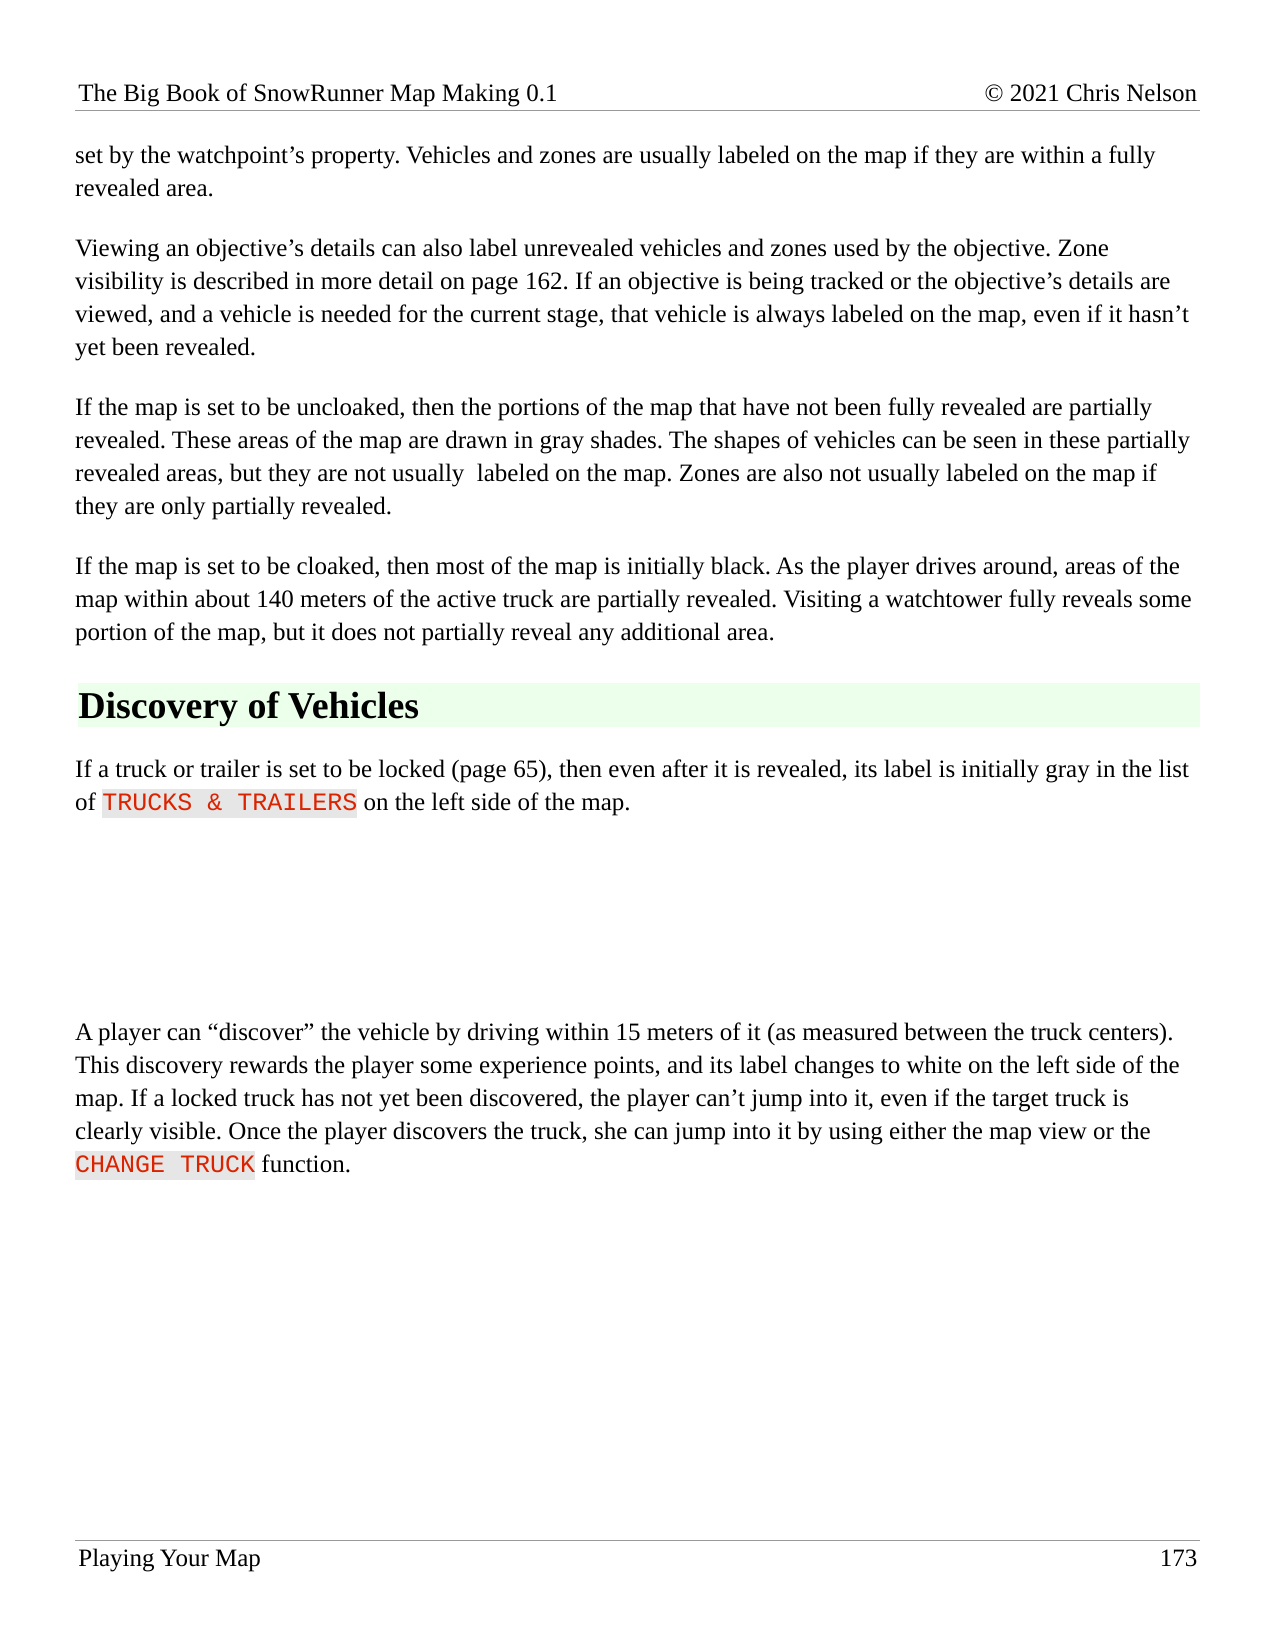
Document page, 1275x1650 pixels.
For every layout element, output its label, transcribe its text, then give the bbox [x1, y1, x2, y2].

text If the map is set to be cloaked, then most of the map is initially black. As the player drives around, areas of the map within about 140 meters of the active truck are partially revealed. Visiting a watchtower fully reveals some portion of the map, but it does not partially reveal any additional area. [75, 551, 1200, 646]
text set by the watchpoint’s property. Vehicles and zones are usually labeled on the map if they are within a fully revealed area. [75, 140, 1200, 202]
text Viewing an objective’s details can also label unrevealed vehicles and zones used by the objective. Zone visibility is described in more detail on page 162. If an objective is being tracked or the objective’s details are viewed, and a vehicle is needed for the current stage, that vehicle is always labeled on the map, even if it hasn’t yet been revealed. [75, 233, 1200, 361]
text If the map is set to be uncloaked, then the portions of the map that have not been fully revealed are partially revealed. These areas of the map are drawn in gray shades. The shapes of vehicles can be seen in these partially revealed areas, but they are not usually labeled on the map. Zones are also not usually labeled on the map if they are only partially revealed. [75, 392, 1200, 520]
text If a truck or trailer is set to be locked (page 65), then even after it is revealed, its label is initially gray in the list of TRUCKS & TRAILERS on the left side of the map. [75, 754, 1200, 818]
text A player can “discover” the vehicle by driving within 15 meters of it (as measured between the truck centers). This discovery rewards the player some experience points, and its label changes to white on the left side of the map. If a locked truck has not yet been discovered, the player can’t jump into it, even if the target truck is clearly visible. Once the player discovers the truck, she can jump into it by using either the map view or the CHANGE TRUCK function. [75, 1017, 1200, 1180]
subtitle Discovery of Vehicles [78, 683, 1200, 727]
